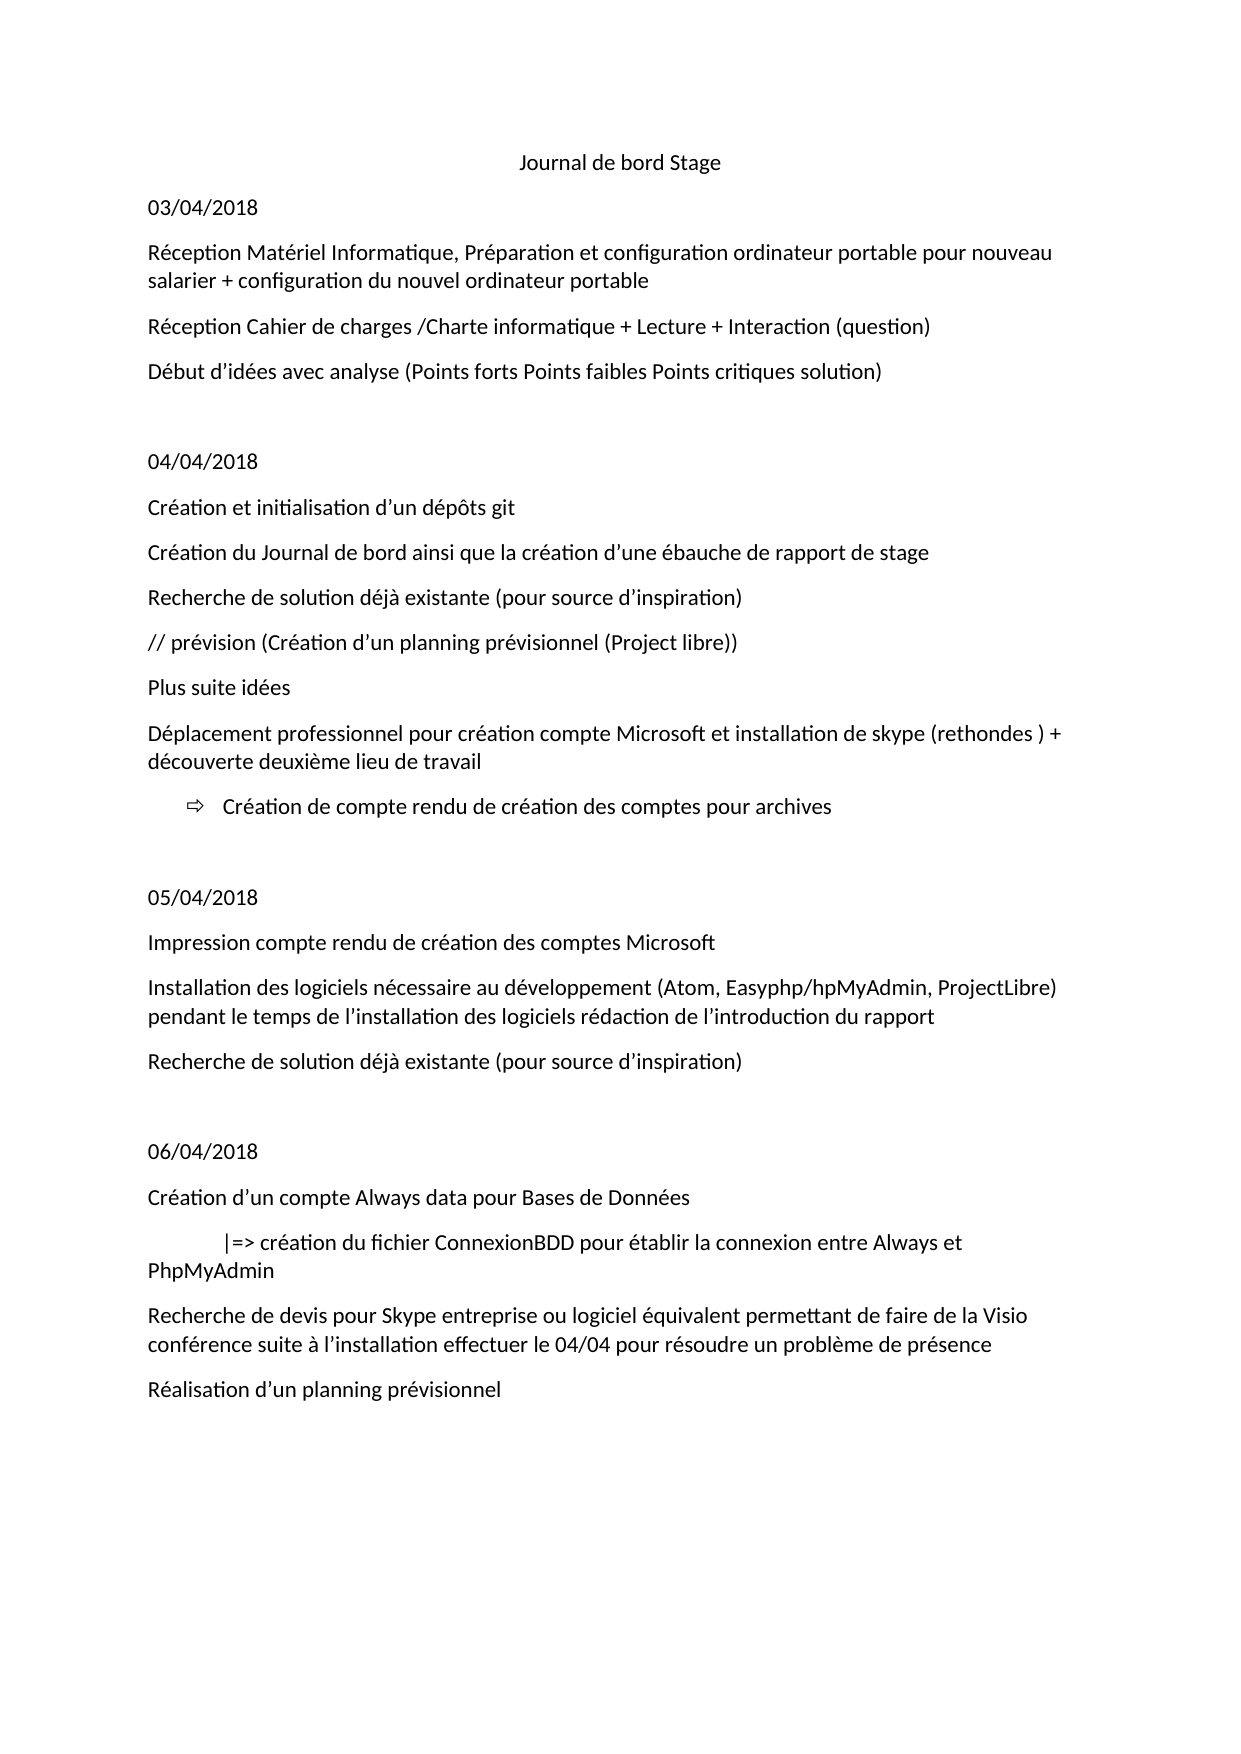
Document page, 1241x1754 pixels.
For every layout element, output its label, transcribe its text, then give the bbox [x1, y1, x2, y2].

text 05/04/2018 [148, 883, 1093, 911]
text Recherche de devis pour Skype entreprise ou logiciel équivalent permettant de faire de la Visio conférence suite à l’installation effectuer le 04/04 pour résoudre un problème de présence [148, 1302, 1093, 1358]
text Réception Cahier de charges /Charte informatique + Lecture + Interaction (question) [148, 312, 1093, 340]
text Création d’un compte Always data pour Bases de Données [148, 1183, 1093, 1211]
text 04/04/2018 [148, 447, 1093, 475]
text Réalisation d’un planning prévisionnel [148, 1375, 1093, 1403]
text Recherche de solution déjà existante (pour source d’inspiration) [148, 1047, 1093, 1075]
text Recherche de solution déjà existante (pour source d’inspiration) [148, 583, 1093, 611]
text Installation des logiciels nécessaire au développement (Atom, Easyphp/hpMyAdmin, ProjectLibre) pendant le temps de l’installation des logiciels rédaction de l’introduction du rapport [148, 973, 1093, 1030]
text Création et initialisation d’un dépôts git [148, 493, 1093, 521]
text 06/04/2018 [148, 1137, 1093, 1165]
text Journal de bord Stage [148, 148, 1093, 176]
text Début d’idées avec analyse (Points forts Points faibles Points critiques solution) [148, 357, 1093, 385]
text |=> création du fichier ConnexionBDD pour établir la connexion entre Always et PhpMyAdmin [148, 1228, 1093, 1284]
text Création du Journal de bord ainsi que la création d’une ébauche de rapport de stage [148, 538, 1093, 566]
text Réception Matériel Informatique, Préparation et configuration ordinateur portable pour nouveau salarier + configuration du nouvel ordinateur portable [148, 238, 1093, 294]
text 03/04/2018 [148, 193, 1093, 221]
text Impression compte rendu de création des comptes Microsoft [148, 928, 1093, 956]
text Déplacement professionnel pour création compte Microsoft et installation de skype (rethondes ) + découverte deuxième lieu de travail [148, 719, 1093, 775]
text // prévision (Création d’un planning prévisionnel (Project libre)) [148, 628, 1093, 656]
list Création de compte rendu de création des comptes pour archives [185, 792, 1093, 820]
text Plus suite idées [148, 673, 1093, 701]
